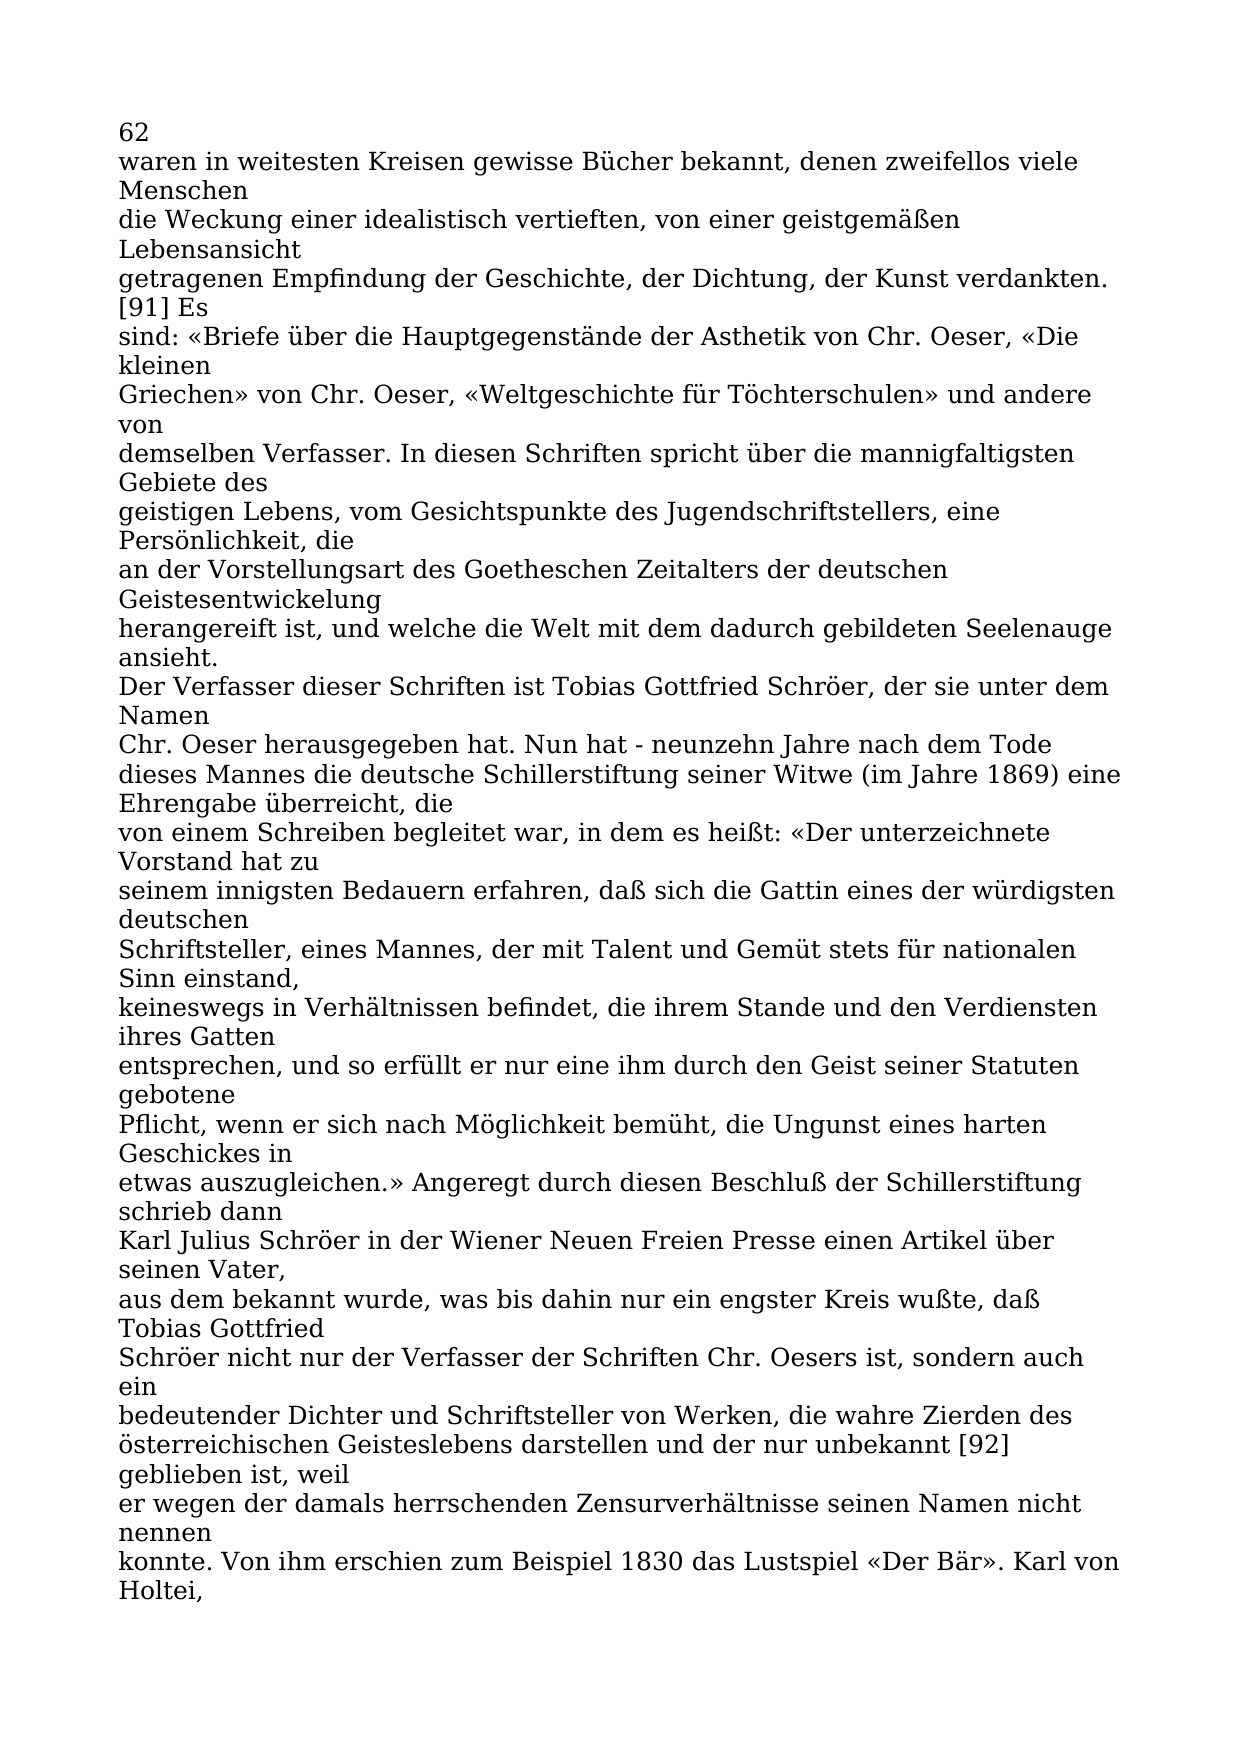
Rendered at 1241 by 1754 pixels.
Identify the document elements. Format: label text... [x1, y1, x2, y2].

text etwas auszugleichen.» Angeregt durch diesen Beschluß der Schillerstiftung schrieb dann [118, 1168, 1122, 1226]
text Pflicht, wenn er sich nach Möglichkeit bemüht, die Ungunst eines harten Geschickes in [118, 1110, 1122, 1168]
text Schröer nicht nur der Verfasser der Schriften Chr. Oesers ist, sondern auch ein [118, 1343, 1122, 1401]
text österreichischen Geisteslebens darstellen und der nur unbekannt [92] geblieben ist, weil [118, 1431, 1122, 1489]
text 62 [118, 118, 1122, 147]
text Karl Julius Schröer in der Wiener Neuen Freien Presse einen Artikel über seinen Vater, [118, 1226, 1122, 1285]
text getragenen Empfindung der Geschichte, der Dichtung, der Kunst verdankten. [91] Es [118, 264, 1122, 322]
text Chr. Oeser herausgegeben hat. Nun hat - neunzehn Jahre nach dem Tode dieses Mannes die deutsche Schillerstiftung seiner Witwe (im Jahre 1869) eine Ehrengabe überreicht, die [118, 731, 1122, 818]
text aus dem bekannt wurde, was bis dahin nur ein engster Kreis wußte, daß Tobias Gottfried [118, 1285, 1122, 1343]
text von einem Schreiben begleitet war, in dem es heißt: «Der unterzeichnete Vorstand hat zu [118, 818, 1122, 876]
text seinem innigsten Bedauern erfahren, daß sich die Gattin eines der würdigsten deutschen [118, 876, 1122, 935]
text keineswegs in Verhältnissen befindet, die ihrem Stande und den Verdiensten ihres Gatten [118, 993, 1122, 1051]
text demselben Verfasser. In diesen Schriften spricht über die mannigfaltigsten Gebiete des [118, 439, 1122, 497]
text entsprechen, und so erfüllt er nur eine ihm durch den Geist seiner Statuten gebotene [118, 1051, 1122, 1110]
text herangereift ist, und welche die Welt mit dem dadurch gebildeten Seelenauge ansieht. [118, 614, 1122, 672]
text an der Vorstellungsart des Goetheschen Zeitalters der deutschen Geistesentwickelung [118, 556, 1122, 614]
text Schriftsteller, eines Mannes, der mit Talent und Gemüt stets für nationalen Sinn einstand, [118, 935, 1122, 993]
text Griechen» von Chr. Oeser, «Weltgeschichte für Töchterschulen» und andere von [118, 381, 1122, 439]
text er wegen der damals herrschenden Zensurverhältnisse seinen Namen nicht nennen [118, 1489, 1122, 1547]
text Der Verfasser dieser Schriften ist Tobias Gottfried Schröer, der sie unter dem Namen [118, 672, 1122, 731]
text waren in weitesten Kreisen gewisse Bücher bekannt, denen zweifellos viele Menschen [118, 147, 1122, 206]
text bedeutender Dichter und Schriftsteller von Werken, die wahre Zierden des [118, 1401, 1122, 1431]
text geistigen Lebens, vom Gesichtspunkte des Jugendschriftstellers, eine Persönlichkeit, die [118, 497, 1122, 556]
text konnte. Von ihm erschien zum Beispiel 1830 das Lustspiel «Der Bär». Karl von Holtei, [118, 1547, 1122, 1606]
text sind: «Briefe über die Hauptgegenstände der Asthetik von Chr. Oeser, «Die kleinen [118, 322, 1122, 381]
text die Weckung einer idealistisch vertieften, von einer geistgemäßen Lebensansicht [118, 206, 1122, 264]
